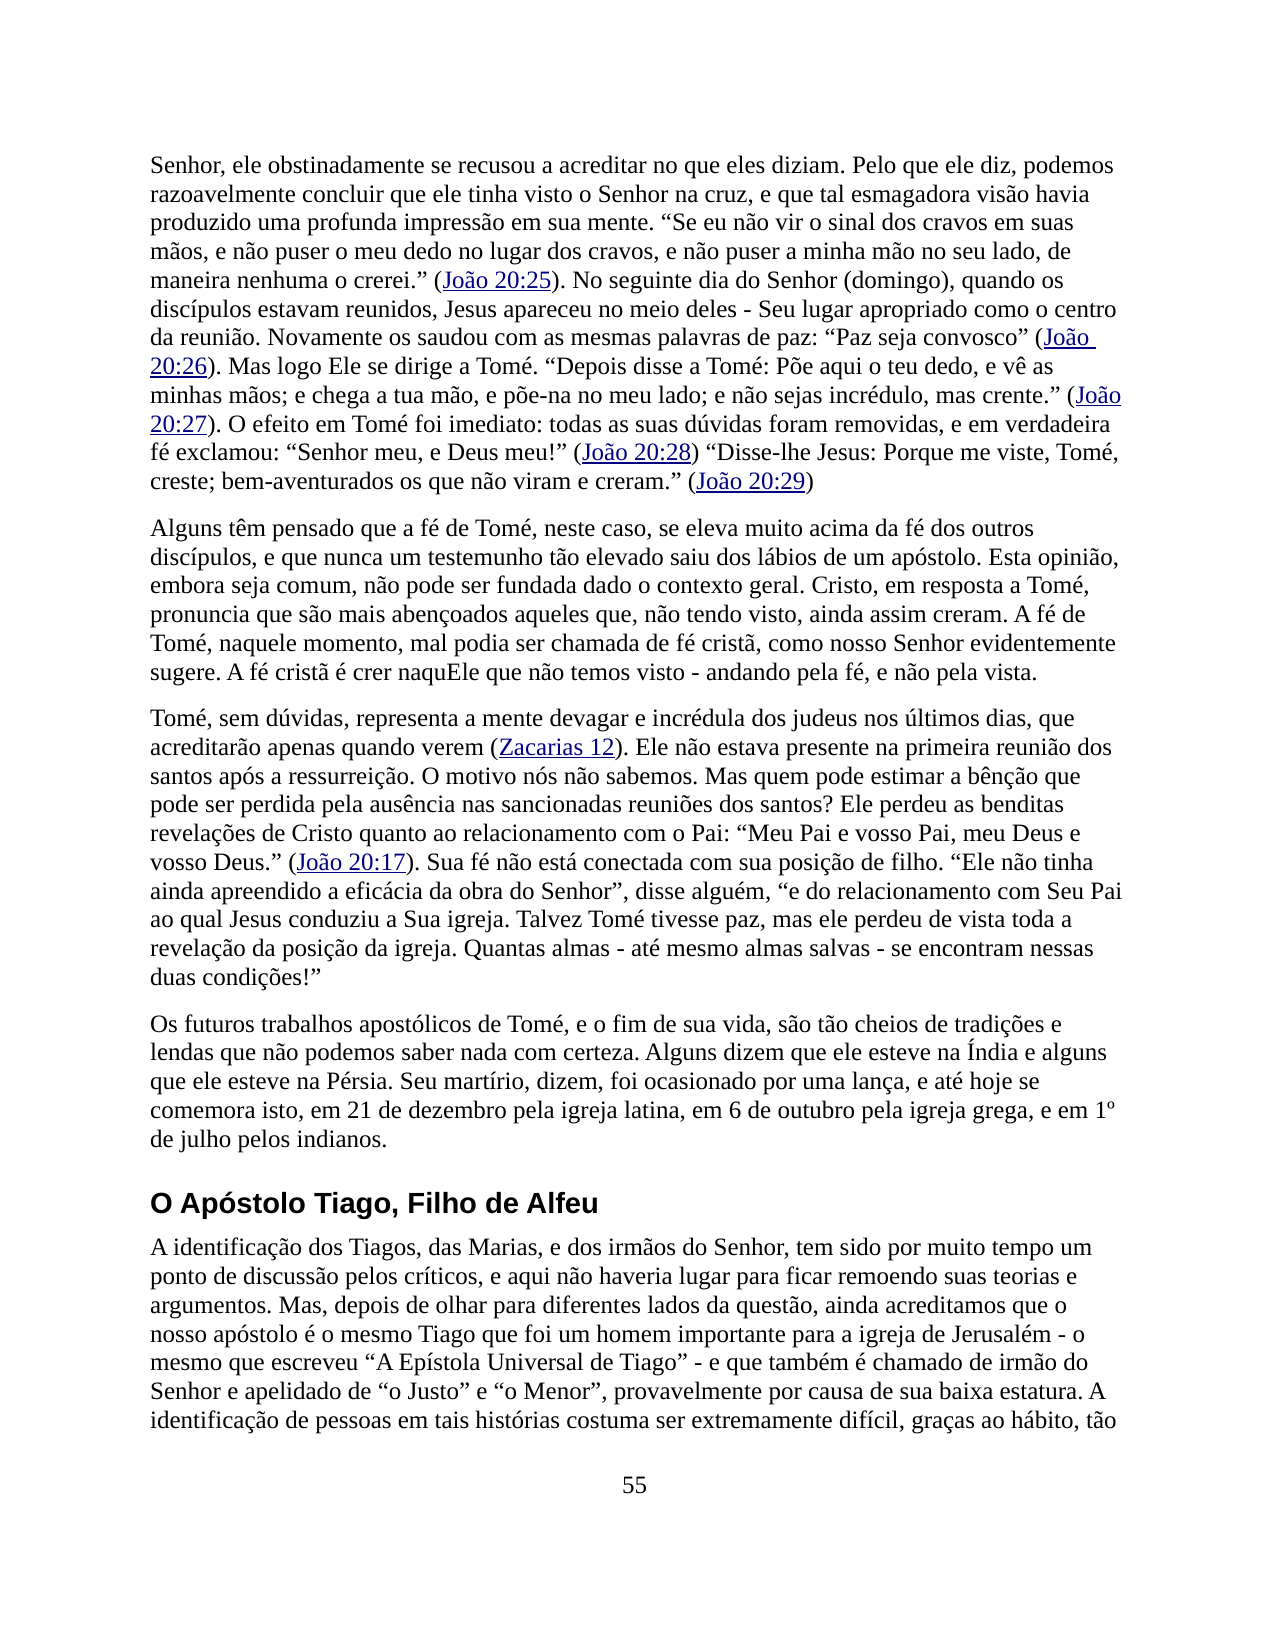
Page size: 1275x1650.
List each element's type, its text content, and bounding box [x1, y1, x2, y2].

text A identificação dos Tiagos, das Marias, e dos irmãos do Senhor, tem sido por muito tempo um ponto de discussão pelos críticos, e aqui não haveria lugar para ficar remoendo suas teorias e argumentos. Mas, depois de olhar para diferentes lados da questão, ainda acreditamos que o nosso apóstolo é o mesmo Tiago que foi um homem importante para a igreja de Jerusalém - o mesmo que escreveu “A Epístola Universal de Tiago” - e que também é chamado de irmão do Senhor e apelidado de “o Justo” e “o Menor”, provavelmente por causa de sua baixa estatura. A identificação de pessoas em tais histórias costuma ser extremamente difícil, graças ao hábito, tão [150, 1232, 1125, 1434]
text Tomé, sem dúvidas, representa a mente devagar e incrédula dos judeus nos últimos dias, que acreditarão apenas quando verem (Zacarias 12). Ele não estava presente na primeira reunião dos santos após a ressurreição. O motivo nós não sabemos. Mas quem pode estimar a bênção que pode ser perdida pela ausência nas sancionadas reuniões dos santos? Ele perdeu as benditas revelações de Cristo quanto ao relacionamento com o Pai: “Meu Pai e vosso Pai, meu Deus e vosso Deus.” (João 20:17). Sua fé não está conectada com sua posição de filho. “Ele não tinha ainda apreendido a eficácia da obra do Senhor”, disse alguém, “e do relacionamento com Seu Pai ao qual Jesus conduziu a Sua igreja. Talvez Tomé tivesse paz, mas ele perdeu de vista toda a revelação da posição da igreja. Quantas almas - até mesmo almas salvas - se encontram nessas duas condições!” [150, 703, 1125, 991]
text Senhor, ele obstinadamente se recusou a acreditar no que eles diziam. Pelo que ele diz, podemos razoavelmente concluir que ele tinha visto o Senhor na cruz, e que tal esmagadora visão havia produzido uma profunda impressão em sua mente. “Se eu não vir o sinal dos cravos em suas mãos, e não puser o meu dedo no lugar dos cravos, e não puser a minha mão no seu lado, de maneira nenhuma o crerei.” (João 20:25). No seguinte dia do Senhor (domingo), quando os discípulos estavam reunidos, Jesus apareceu no meio deles - Seu lugar apropriado como o centro da reunião. Novamente os saudou com as mesmas palavras de paz: “Paz seja convosco” (João 20:26). Mas logo Ele se dirige a Tomé. “Depois disse a Tomé: Põe aqui o teu dedo, e vê as minhas mãos; e chega a tua mão, e põe-na no meu lado; e não sejas incrédulo, mas crente.” (João 20:27). O efeito em Tomé foi imediato: todas as suas dúvidas foram removidas, e em verdadeira fé exclamou: “Senhor meu, e Deus meu!” (João 20:28) “Disse-lhe Jesus: Porque me viste, Tomé, creste; bem-aventurados os que não viram e creram.” (João 20:29) [150, 150, 1125, 495]
subtitle O Apóstolo Tiago, Filho de Alfeu [150, 1186, 1125, 1220]
text Os futuros trabalhos apostólicos de Tomé, e o fim de sua vida, são tão cheios de tradições e lendas que não podemos saber nada com certeza. Alguns dizem que ele esteve na Índia e alguns que ele esteve na Pérsia. Seu martírio, dizem, foi ocasionado por uma lança, e até hoje se comemora isto, em 21 de dezembro pela igreja latina, em 6 de outubro pela igreja grega, e em 1º de julho pelos indianos. [150, 1009, 1125, 1152]
text Alguns têm pensado que a fé de Tomé, neste caso, se eleva muito acima da fé dos outros discípulos, e que nunca um testemunho tão elevado saiu dos lábios de um apóstolo. Esta opinião, embora seja comum, não pode ser fundada dado o contexto geral. Cristo, em resposta a Tomé, pronuncia que são mais abençoados aqueles que, não tendo visto, ainda assim creram. A fé de Tomé, naquele momento, mal podia ser chamada de fé cristã, como nosso Senhor evidentemente sugere. A fé cristã é crer naquEle que não temos visto - andando pela fé, e não pela vista. [150, 513, 1125, 685]
